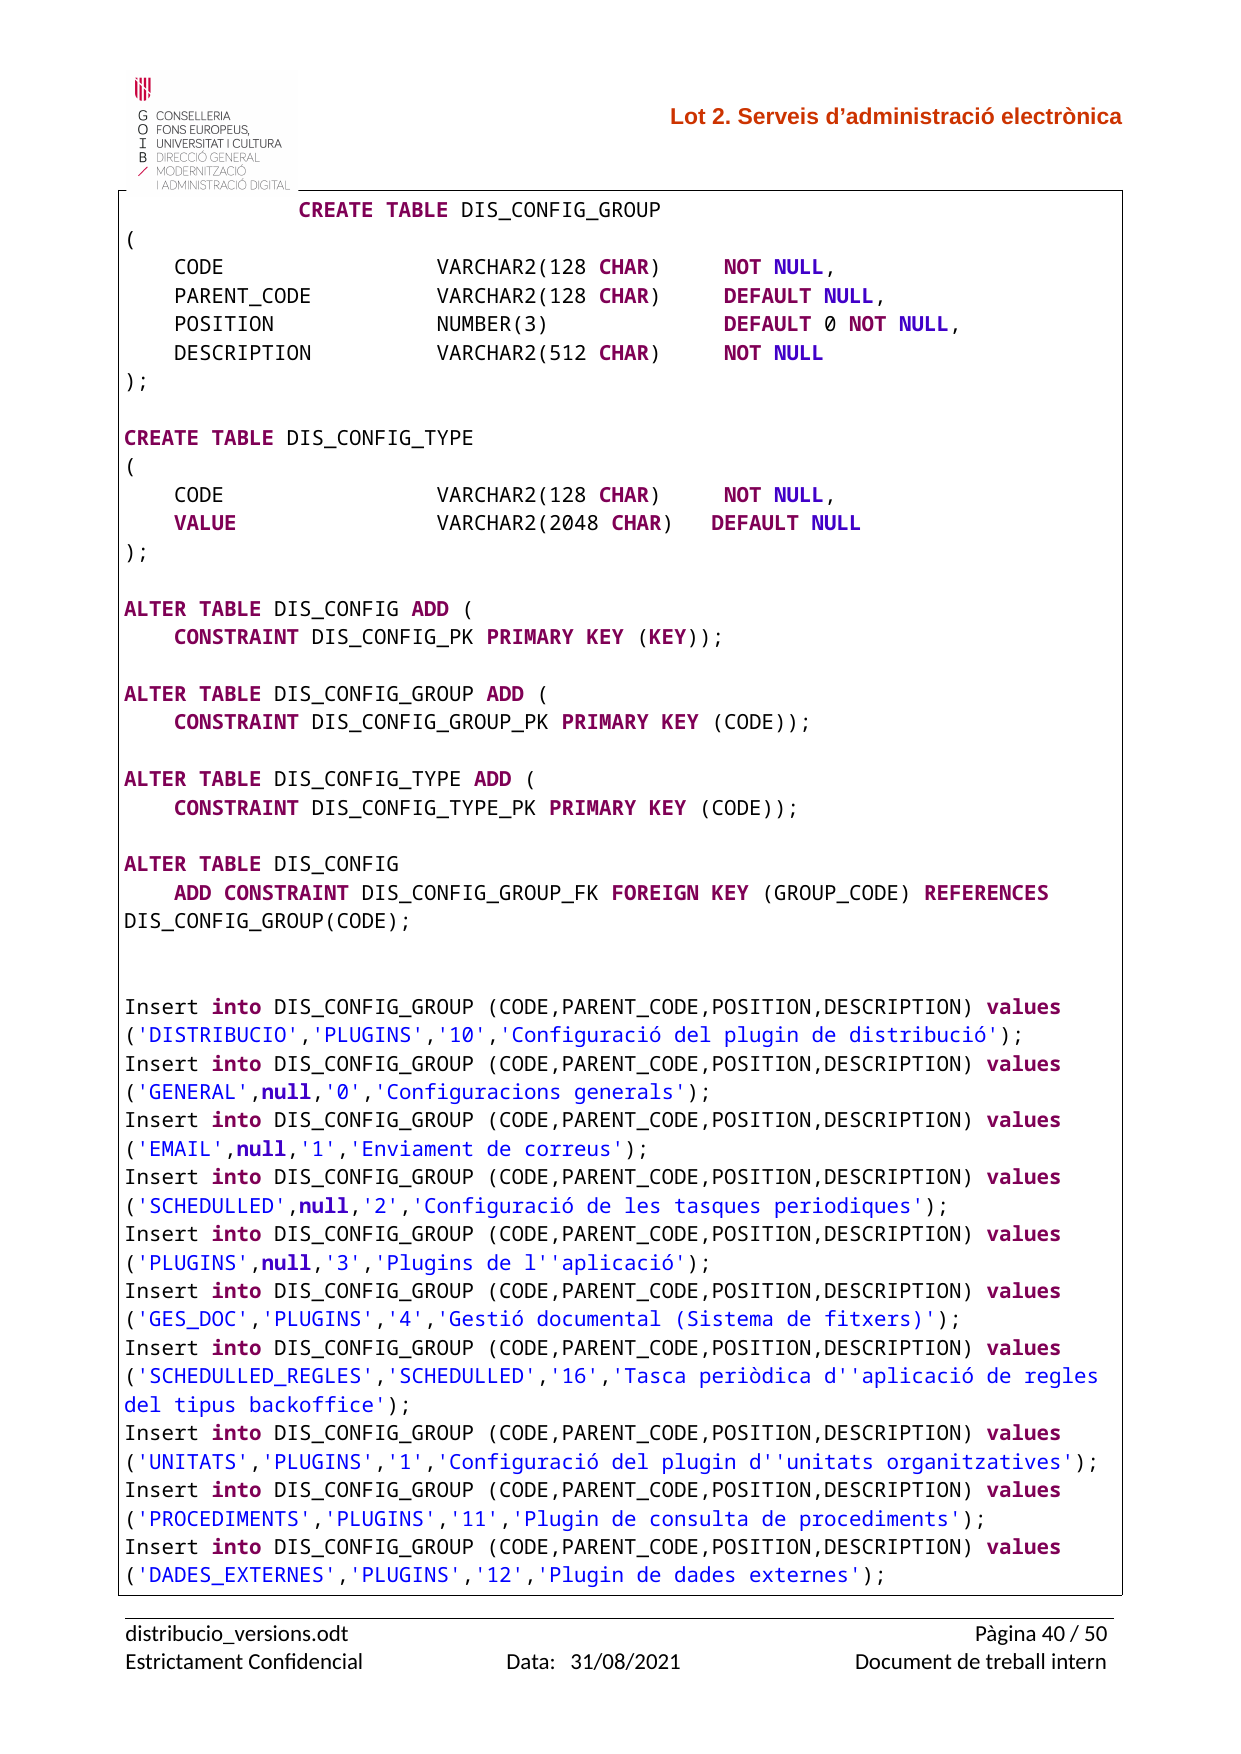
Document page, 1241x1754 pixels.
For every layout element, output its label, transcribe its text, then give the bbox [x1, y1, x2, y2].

picture [126, 70, 299, 197]
table_header CREATE TABLE DIS_CONFIG_GROUP ( CODE VARCHAR2(128 CHAR) NOT NULL, PARENT_CODE VARCHAR2(128 CHAR) DEFAULT NULL, POSITION NUMBER(3) DEFAULT 0 NOT NULL, DESCRIPTION VARCHAR2(512 CHAR) NOT NULL ); CREATE TABLE DIS_CONFIG_TYPE ( CODE VARCHAR2(128 CHAR) NOT NULL, VALUE VARCHAR2(2048 CHAR) DEFAULT NULL ); ALTER TABLE DIS_CONFIG ADD ( CONSTRAINT DIS_CONFIG_PK PRIMARY KEY (KEY)); ALTER TABLE DIS_CONFIG_GROUP ADD ( CONSTRAINT DIS_CONFIG_GROUP_PK PRIMARY KEY (CODE)); ALTER TABLE DIS_CONFIG_TYPE ADD ( CONSTRAINT DIS_CONFIG_TYPE_PK PRIMARY KEY (CODE)); ALTER TABLE DIS_CONFIG ADD CONSTRAINT DIS_CONFIG_GROUP_FK FOREIGN KEY (GROUP_CODE) REFERENCES DIS_CONFIG_GROUP(CODE); Insert into DIS_CONFIG_GROUP (CODE,PARENT_CODE,POSITION,DESCRIPTION) values ('DISTRIBUCIO','PLUGINS','10','Configuració del plugin de distribució'); Insert into DIS_CONFIG_GROUP (CODE,PARENT_CODE,POSITION,DESCRIPTION) values ('GENERAL',null,'0','Configuracions generals'); Insert into DIS_CONFIG_GROUP (CODE,PARENT_CODE,POSITION,DESCRIPTION) values ('EMAIL',null,'1','Enviament de correus'); Insert into DIS_CONFIG_GROUP (CODE,PARENT_CODE,POSITION,DESCRIPTION) values ('SCHEDULLED',null,'2','Configuració de les tasques periodiques'); Insert into DIS_CONFIG_GROUP (CODE,PARENT_CODE,POSITION,DESCRIPTION) values ('PLUGINS',null,'3','Plugins de l''aplicació'); Insert into DIS_CONFIG_GROUP (CODE,PARENT_CODE,POSITION,DESCRIPTION) values ('GES_DOC','PLUGINS','4','Gestió documental (Sistema de fitxers)'); Insert into DIS_CONFIG_GROUP (CODE,PARENT_CODE,POSITION,DESCRIPTION) values ('SCHEDULLED_REGLES','SCHEDULLED','16','Tasca periòdica d''aplicació de regles del tipus backoffice'); Insert into DIS_CONFIG_GROUP (CODE,PARENT_CODE,POSITION,DESCRIPTION) values ('UNITATS','PLUGINS','1','Configuració del plugin d''unitats organitzatives'); Insert into DIS_CONFIG_GROUP (CODE,PARENT_CODE,POSITION,DESCRIPTION) values ('PROCEDIMENTS','PLUGINS','11','Plugin de consulta de procediments'); Insert into DIS_CONFIG_GROUP (CODE,PARENT_CODE,POSITION,DESCRIPTION) values ('DADES_EXTERNES','PLUGINS','12','Plugin de dades externes'); [119, 191, 1122, 1595]
